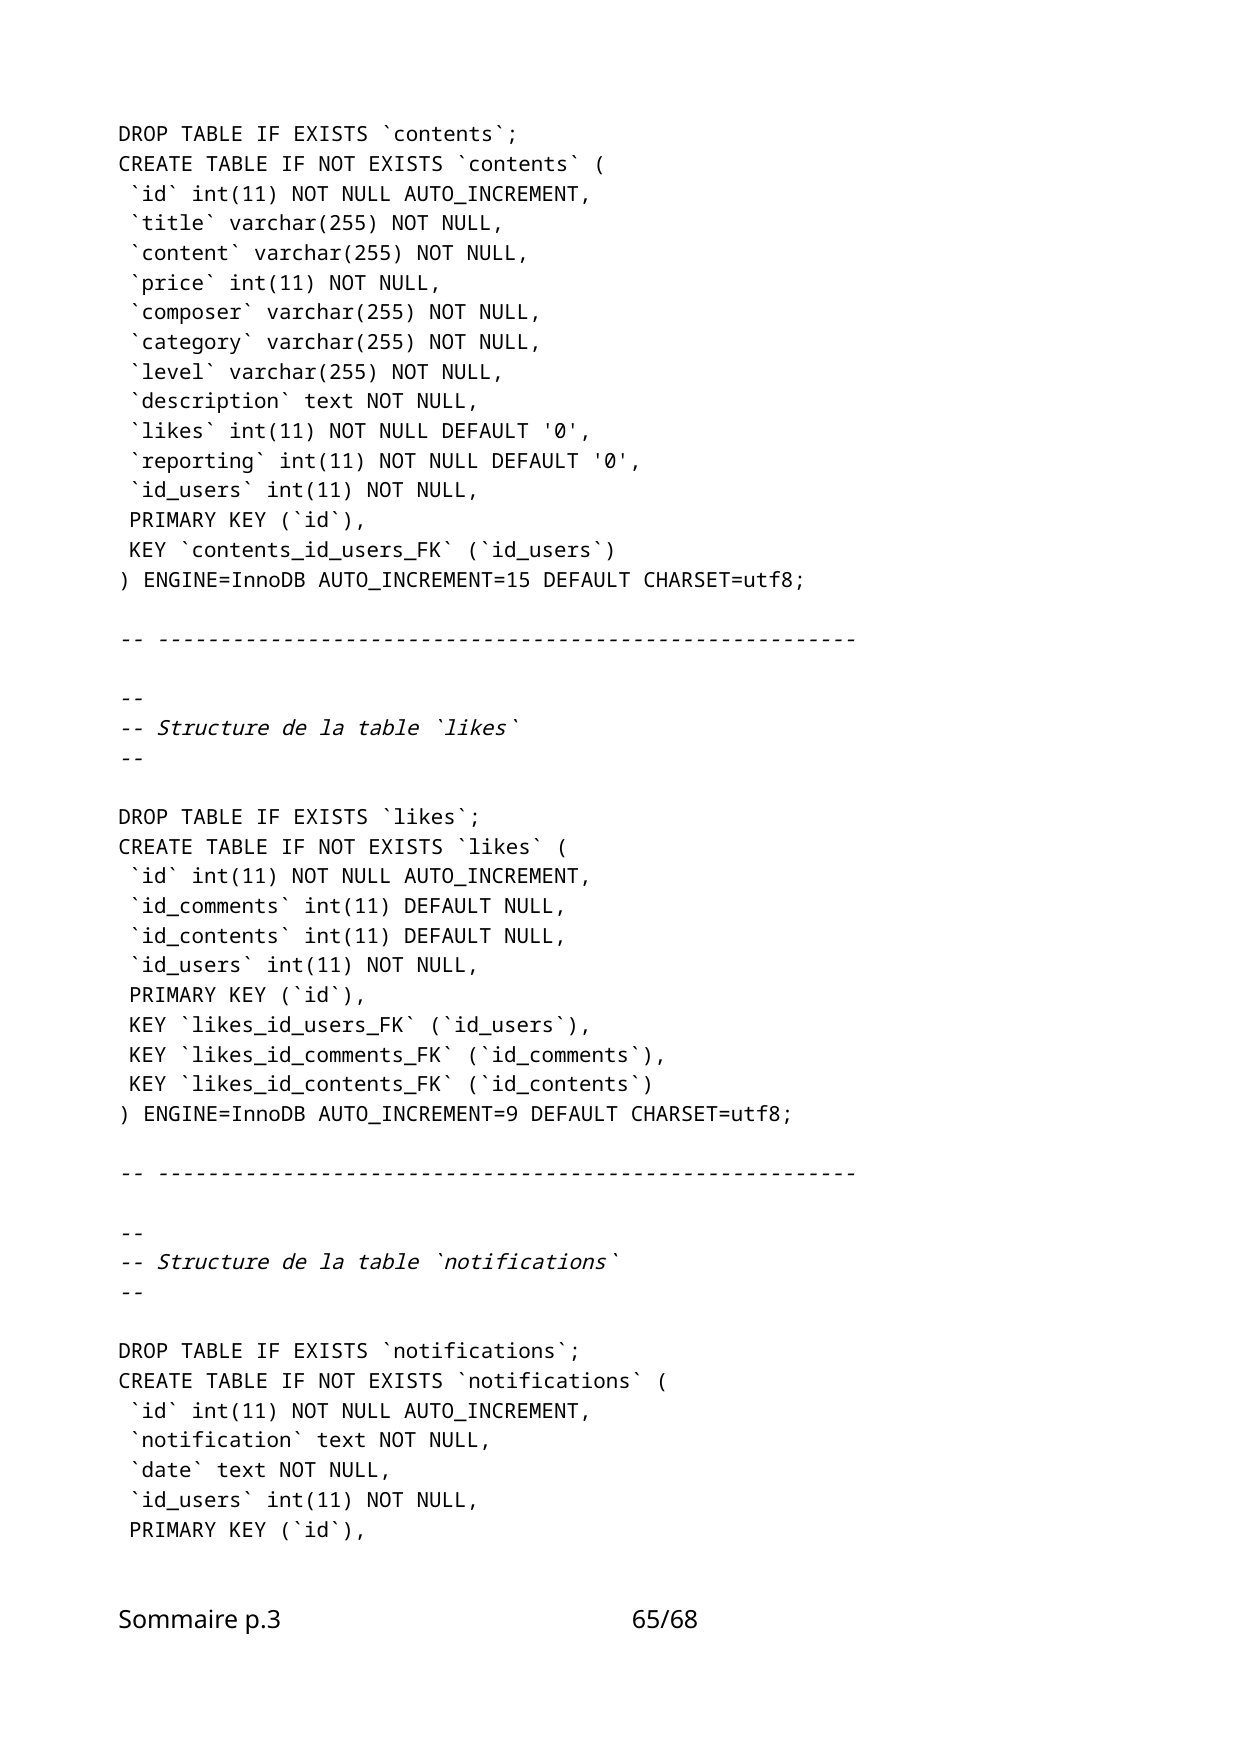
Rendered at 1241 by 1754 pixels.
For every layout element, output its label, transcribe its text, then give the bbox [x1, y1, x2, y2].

text DROP TABLE IF EXISTS `notifications`; [118, 1335, 1122, 1365]
text `id_contents` int(11) DEFAULT NULL, [118, 920, 1122, 949]
text `composer` varchar(255) NOT NULL, [118, 296, 1122, 326]
text CREATE TABLE IF NOT EXISTS `likes` ( [118, 831, 1122, 860]
text `id_users` int(11) NOT NULL, [118, 1484, 1122, 1513]
text `id_users` int(11) NOT NULL, [118, 474, 1122, 504]
text -- [118, 1217, 1122, 1246]
text -- Structure de la table `notifications` [118, 1246, 1122, 1276]
text `id` int(11) NOT NULL AUTO_INCREMENT, [118, 177, 1122, 207]
text `likes` int(11) NOT NULL DEFAULT '0', [118, 415, 1122, 445]
text `description` text NOT NULL, [118, 385, 1122, 415]
text -- -------------------------------------------------------- [118, 1157, 1122, 1187]
text `reporting` int(11) NOT NULL DEFAULT '0', [118, 445, 1122, 474]
text PRIMARY KEY (`id`), [118, 979, 1122, 1009]
text `category` varchar(255) NOT NULL, [118, 326, 1122, 356]
text -- -------------------------------------------------------- [118, 623, 1122, 652]
text `title` varchar(255) NOT NULL, [118, 207, 1122, 237]
text PRIMARY KEY (`id`), [118, 1513, 1122, 1543]
text KEY `likes_id_contents_FK` (`id_contents`) [118, 1068, 1122, 1098]
text KEY `likes_id_users_FK` (`id_users`), [118, 1009, 1122, 1038]
text -- Structure de la table `likes` [118, 712, 1122, 742]
text `price` int(11) NOT NULL, [118, 267, 1122, 296]
text ) ENGINE=InnoDB AUTO_INCREMENT=9 DEFAULT CHARSET=utf8; [118, 1098, 1122, 1127]
text KEY `contents_id_users_FK` (`id_users`) [118, 534, 1122, 563]
text `id` int(11) NOT NULL AUTO_INCREMENT, [118, 860, 1122, 890]
text `content` varchar(255) NOT NULL, [118, 237, 1122, 267]
text -- [118, 742, 1122, 771]
text `id_users` int(11) NOT NULL, [118, 949, 1122, 979]
text -- [118, 682, 1122, 712]
text `date` text NOT NULL, [118, 1454, 1122, 1484]
text `notification` text NOT NULL, [118, 1424, 1122, 1454]
text KEY `likes_id_comments_FK` (`id_comments`), [118, 1038, 1122, 1068]
text DROP TABLE IF EXISTS `likes`; [118, 801, 1122, 831]
text DROP TABLE IF EXISTS `contents`; [118, 118, 1122, 148]
text `level` varchar(255) NOT NULL, [118, 356, 1122, 385]
text `id_comments` int(11) DEFAULT NULL, [118, 890, 1122, 920]
text CREATE TABLE IF NOT EXISTS `notifications` ( [118, 1365, 1122, 1395]
text -- [118, 1276, 1122, 1306]
text CREATE TABLE IF NOT EXISTS `contents` ( [118, 148, 1122, 177]
text PRIMARY KEY (`id`), [118, 504, 1122, 534]
text ) ENGINE=InnoDB AUTO_INCREMENT=15 DEFAULT CHARSET=utf8; [118, 563, 1122, 593]
text `id` int(11) NOT NULL AUTO_INCREMENT, [118, 1395, 1122, 1424]
